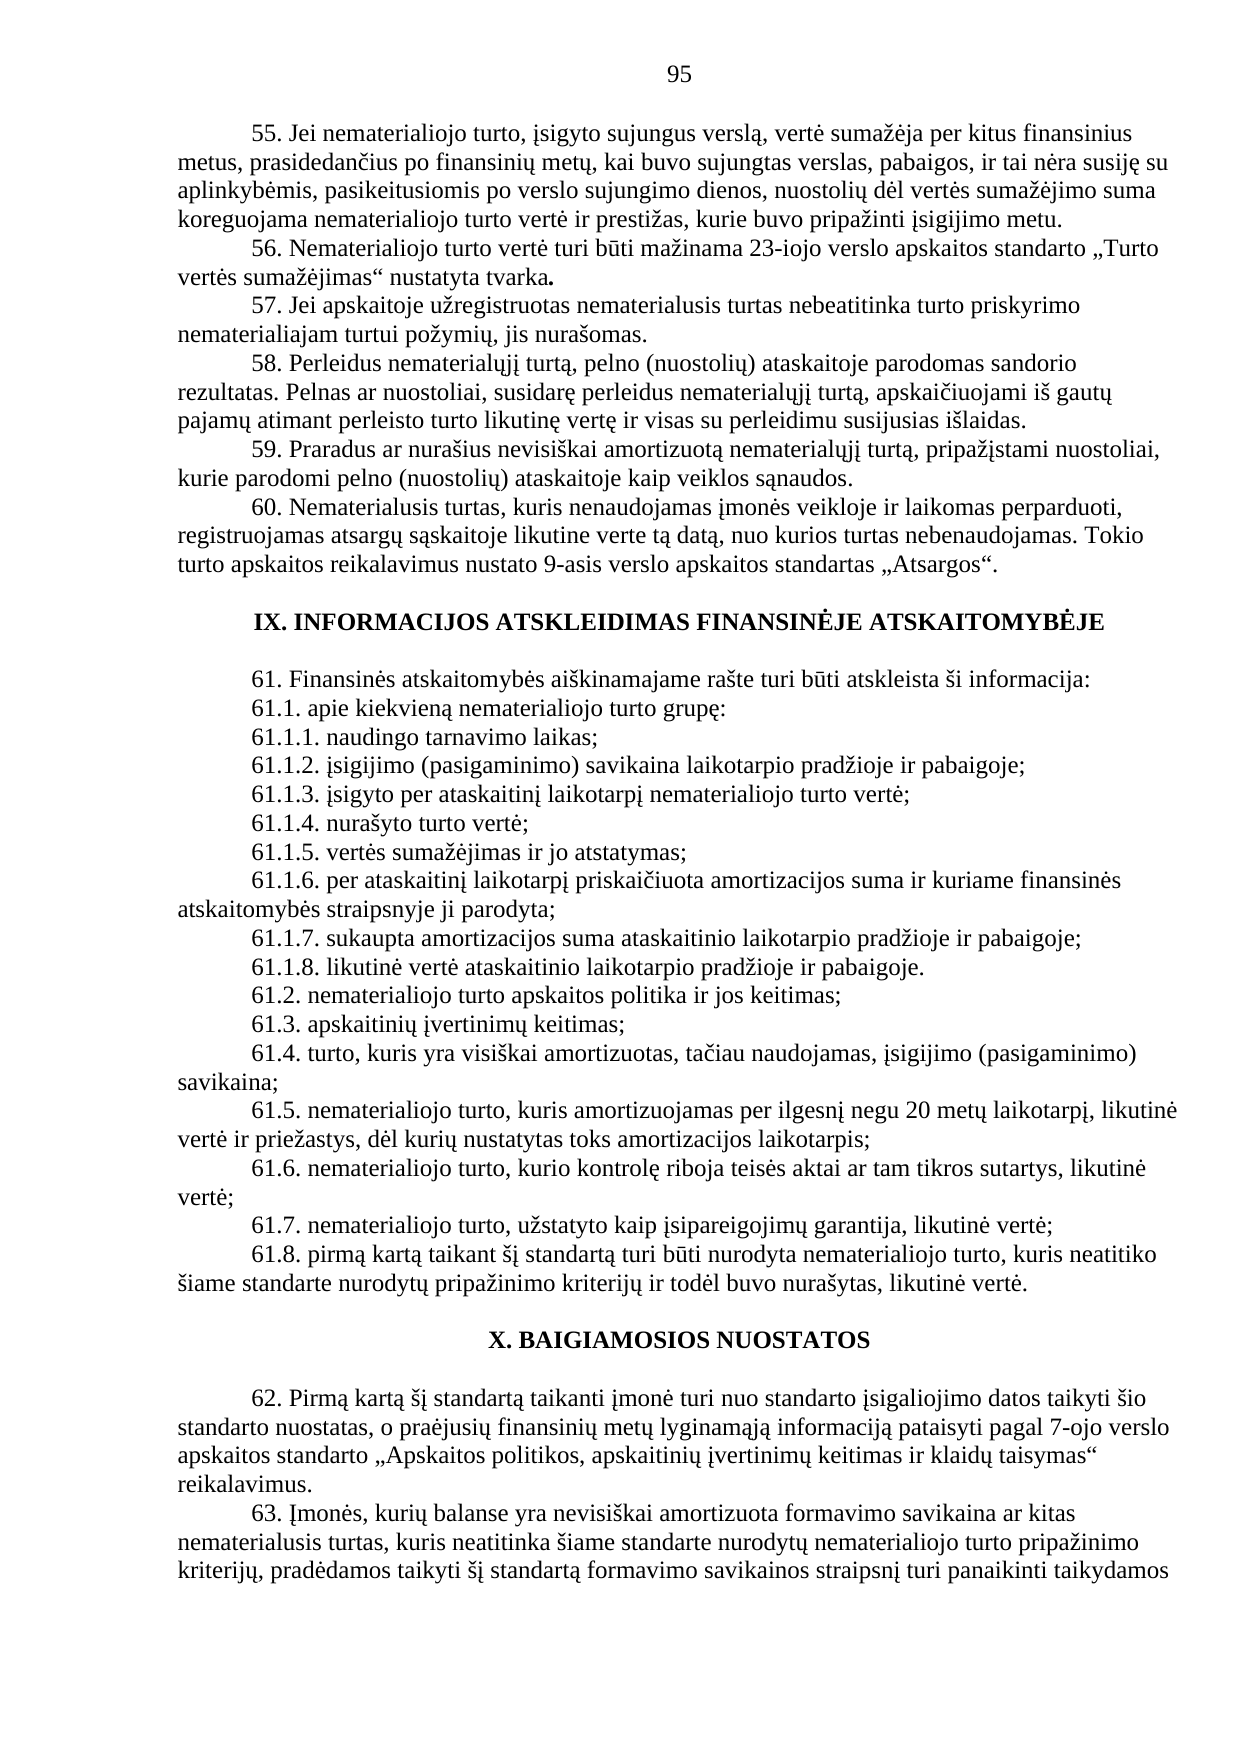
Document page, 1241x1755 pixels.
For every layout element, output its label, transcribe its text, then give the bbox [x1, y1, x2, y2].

text 61.1.1. naudingo tarnavimo laikas; [177, 722, 1181, 751]
text 61.1.6. per ataskaitinį laikotarpį priskaičiuota amortizacijos suma ir kuriame finansinės atskaitomybės straipsnyje ji parodyta; [177, 866, 1181, 923]
text 61.1.2. įsigijimo (pasigaminimo) savikaina laikotarpio pradžioje ir pabaigoje; [177, 751, 1181, 779]
text 61.1.8. likutinė vertė ataskaitinio laikotarpio pradžioje ir pabaigoje. [177, 952, 1181, 981]
text 62. Pirmą kartą šį standartą taikanti įmonė turi nuo standarto įsigaliojimo datos taikyti šio standarto nuostatas, o praėjusių finansinių metų lyginamąją informaciją pataisyti pagal 7-ojo verslo apskaitos standarto „Apskaitos politikos, apskaitinių įvertinimų keitimas ir klaidų taisymas“ reikalavimus. [177, 1383, 1181, 1498]
text IX. INFORMACIJOS ATSKLEIDIMAS FINANSINĖJE ATSKAITOMYBĖJE [177, 607, 1181, 636]
text 61.6. nematerialiojo turto, kurio kontrolę riboja teisės aktai ar tam tikros sutartys, likutinė vertė; [177, 1153, 1181, 1211]
text 61.1. apie kiekvieną nematerialiojo turto grupę: [177, 693, 1181, 722]
text 58. Perleidus nematerialųjį turtą, pelno (nuostolių) ataskaitoje parodomas sandorio rezultatas. Pelnas ar nuostoliai, susidarę perleidus nematerialųjį turtą, apskaičiuojami iš gautų pajamų atimant perleisto turto likutinę vertę ir visas su perleidimu susijusias išlaidas. [177, 348, 1181, 434]
text 61.1.4. nurašyto turto vertė; [177, 808, 1181, 837]
text 61.1.5. vertės sumažėjimas ir jo atstatymas; [177, 837, 1181, 866]
text 61.4. turto, kuris yra visiškai amortizuotas, tačiau naudojamas, įsigijimo (pasigaminimo) savikaina; [177, 1038, 1181, 1096]
text 61. Finansinės atskaitomybės aiškinamajame rašte turi būti atskleista ši informacija: [177, 664, 1181, 693]
text 57. Jei apskaitoje užregistruotas nematerialusis turtas nebeatitinka turto priskyrimo nematerialiajam turtui požymių, jis nurašomas. [177, 291, 1181, 348]
text 61.8. pirmą kartą taikant šį standartą turi būti nurodyta nematerialiojo turto, kuris neatitiko šiame standarte nurodytų pripažinimo kriterijų ir todėl buvo nurašytas, likutinė vertė. [177, 1239, 1181, 1297]
text X. BAIGIAMOSIOS NUOSTATOS [177, 1326, 1181, 1354]
text 61.3. apskaitinių įvertinimų keitimas; [177, 1009, 1181, 1038]
text 55. Jei nematerialiojo turto, įsigyto sujungus verslą, vertė sumažėja per kitus finansinius metus, prasidedančius po finansinių metų, kai buvo sujungtas verslas, pabaigos, ir tai nėra susiję su aplinkybėmis, pasikeitusiomis po verslo sujungimo dienos, nuostolių dėl vertės sumažėjimo suma koreguojama nematerialiojo turto vertė ir prestižas, kurie buvo pripažinti įsigijimo metu. [177, 118, 1181, 233]
text 59. Praradus ar nurašius nevisiškai amortizuotą nematerialųjį turtą, pripažįstami nuostoliai, kurie parodomi pelno (nuostolių) ataskaitoje kaip veiklos sąnaudos. [177, 434, 1181, 492]
text 61.7. nematerialiojo turto, užstatyto kaip įsipareigojimų garantija, likutinė vertė; [177, 1211, 1181, 1239]
text 56. Nematerialiojo turto vertė turi būti mažinama 23-iojo verslo apskaitos standarto „Turto vertės sumažėjimas“ nustatyta tvarka. [177, 233, 1181, 291]
text 61.1.3. įsigyto per ataskaitinį laikotarpį nematerialiojo turto vertė; [177, 779, 1181, 808]
text 63. Įmonės, kurių balanse yra nevisiškai amortizuota formavimo savikaina ar kitas nematerialusis turtas, kuris neatitinka šiame standarte nurodytų nematerialiojo turto pripažinimo kriterijų, pradėdamos taikyti šį standartą formavimo savikainos straipsnį turi panaikinti taikydamos [177, 1498, 1181, 1584]
text 61.2. nematerialiojo turto apskaitos politika ir jos keitimas; [177, 981, 1181, 1009]
text 61.5. nematerialiojo turto, kuris amortizuojamas per ilgesnį negu 20 metų laikotarpį, likutinė vertė ir priežastys, dėl kurių nustatytas toks amortizacijos laikotarpis; [177, 1096, 1181, 1153]
text 60. Nematerialusis turtas, kuris nenaudojamas įmonės veikloje ir laikomas perparduoti, registruojamas atsargų sąskaitoje likutine verte tą datą, nuo kurios turtas nebenaudojamas. Tokio turto apskaitos reikalavimus nustato 9-asis verslo apskaitos standartas „Atsargos“. [177, 492, 1181, 578]
text 61.1.7. sukaupta amortizacijos suma ataskaitinio laikotarpio pradžioje ir pabaigoje; [177, 923, 1181, 952]
